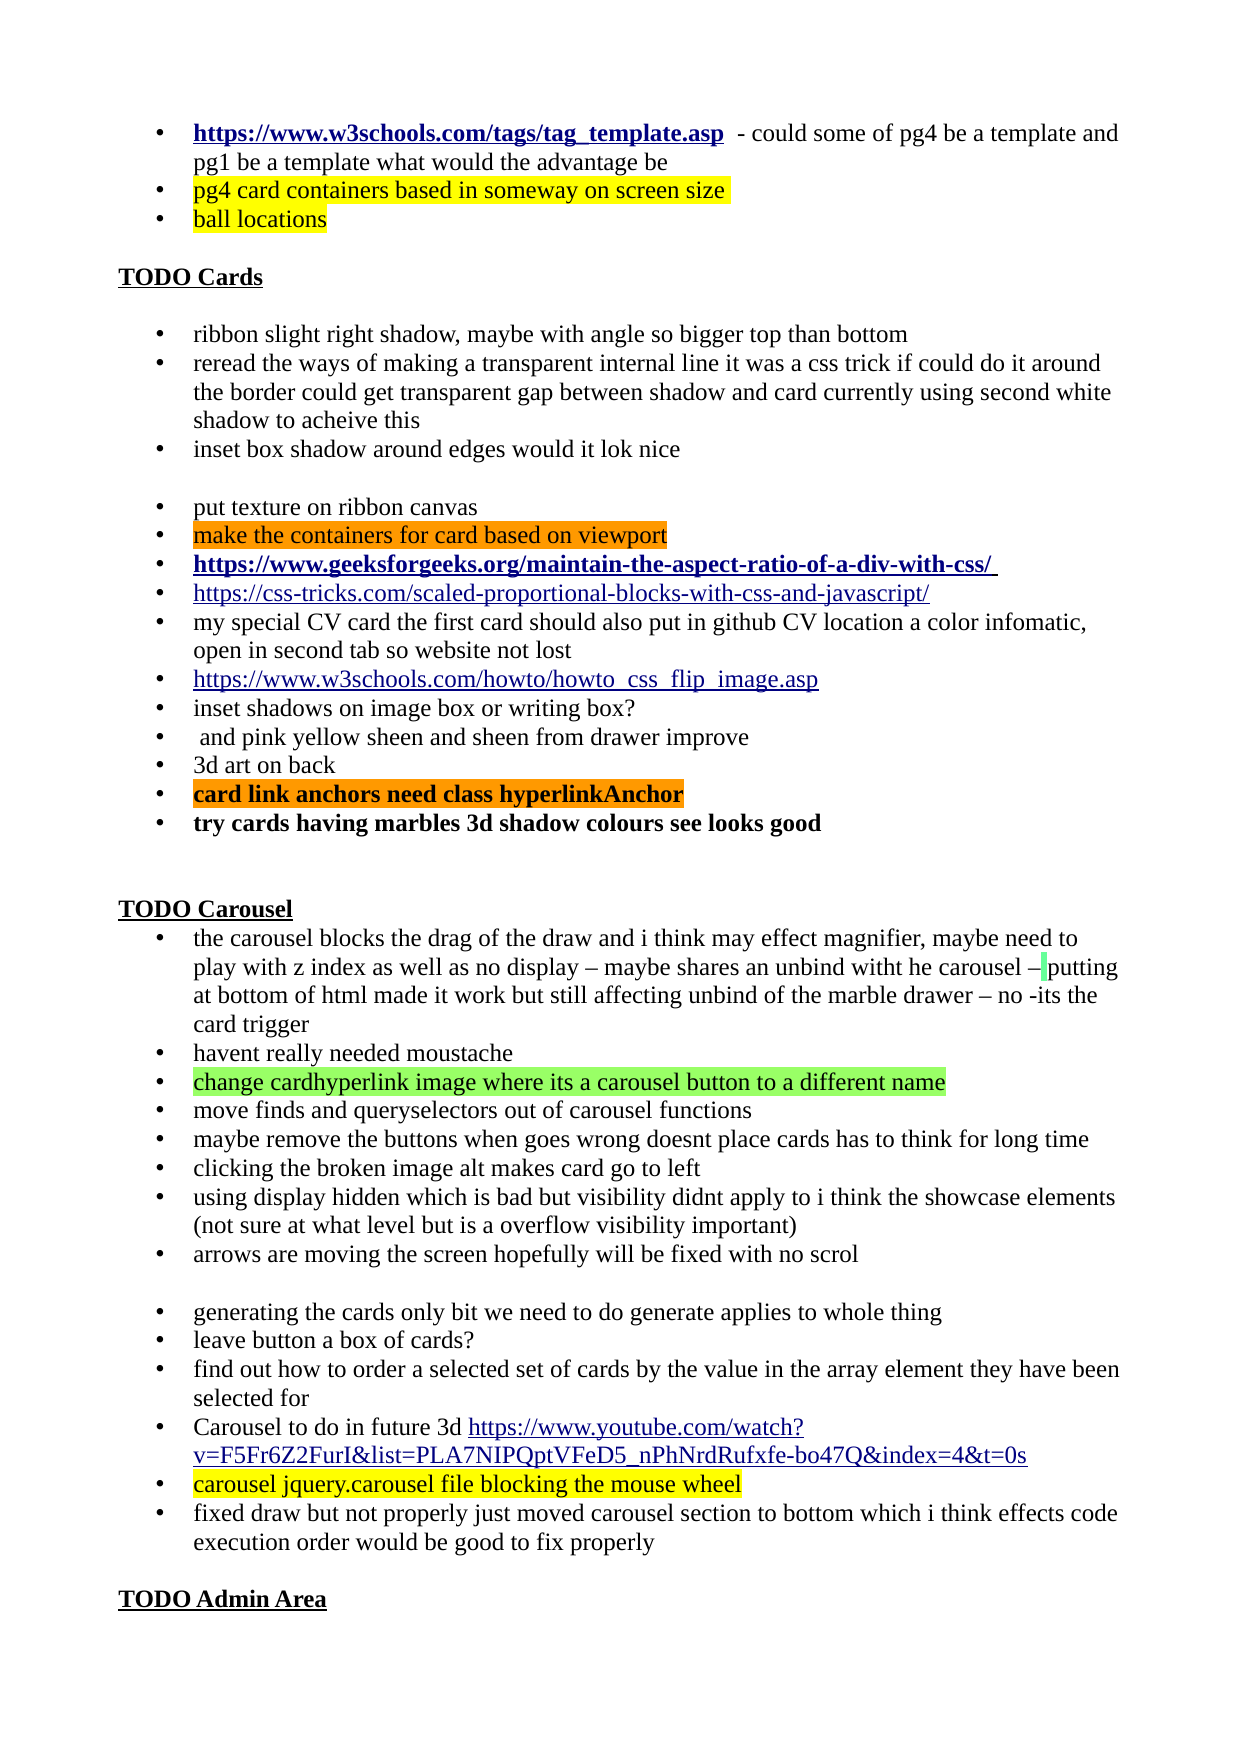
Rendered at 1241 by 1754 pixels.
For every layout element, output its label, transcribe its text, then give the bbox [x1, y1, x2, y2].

text TODO Cards [118, 262, 1122, 291]
list 3d art on back [156, 751, 1122, 779]
list inset box shadow around edges would it lok nice [156, 434, 1122, 463]
list https://css-tricks.com/scaled-proportional-blocks-with-css-and-javascript/ [156, 578, 1122, 607]
list havent really needed moustache [156, 1038, 1122, 1067]
list ribbon slight right shadow, maybe with angle so bigger top than bottom [156, 319, 1122, 348]
list move finds and queryselectors out of carousel functions [156, 1096, 1122, 1124]
list carousel jquery.carousel file blocking the mouse wheel [156, 1469, 1122, 1498]
list make the containers for card based on viewport [156, 521, 1122, 549]
list arrows are moving the screen hopefully will be fixed with no scrol [156, 1239, 1122, 1268]
list change cardhyperlink image where its a carousel button to a different name [156, 1067, 1122, 1096]
list pg4 card containers based in someway on screen size [156, 176, 1122, 204]
text TODO Admin Area [118, 1584, 1122, 1613]
list https://www.geeksforgeeks.org/maintain-the-aspect-ratio-of-a-div-with-css/ [156, 549, 1122, 578]
list the carousel blocks the drag of the draw and i think may effect magnifier, maybe need to play with z index as well as no display – maybe shares an unbind witht he carousel – putting at bottom of html made it work but still affecting unbind of the marble drawer – no -its the card trigger [156, 923, 1122, 1038]
list reread the ways of making a transparent internal line it was a css trick if could do it around the border could get transparent gap between shadow and card currently using second white shadow to acheive this [156, 348, 1122, 434]
list leave button a box of cards? [156, 1326, 1122, 1354]
list generating the cards only bit we need to do generate applies to whole thing [156, 1297, 1122, 1326]
list https://www.w3schools.com/howto/howto_css_flip_image.asp [156, 664, 1122, 693]
list fixed draw but not properly just moved carousel section to bottom which i think effects code execution order would be good to fix properly [156, 1498, 1122, 1556]
list inset shadows on image box or writing box? [156, 693, 1122, 722]
list maybe remove the buttons when goes wrong doesnt place cards has to think for long time [156, 1124, 1122, 1153]
list my special CV card the first card should also put in github CV location a color infomatic, open in second tab so website not lost [156, 607, 1122, 664]
list Carousel to do in future 3d https://www.youtube.com/watch?v=F5Fr6Z2FurI&list=PLA7NIPQptVFeD5_nPhNrdRufxfe-bo47Q&index=4&t=0s [156, 1412, 1122, 1469]
list try cards having marbles 3d shadow colours see looks good [156, 808, 1122, 837]
list using display hidden which is bad but visibility didnt apply to i think the showcase elements (not sure at what level but is a overflow visibility important) [156, 1182, 1122, 1239]
list clicking the broken image alt makes card go to left [156, 1153, 1122, 1182]
list ball locations [156, 204, 1122, 233]
list find out how to order a selected set of cards by the value in the array element they have been selected for [156, 1354, 1122, 1412]
text TODO Carousel [118, 894, 1122, 923]
list card link anchors need class hyperlinkAnchor [156, 779, 1122, 808]
list put texture on ribbon canvas [156, 492, 1122, 521]
list and pink yellow sheen and sheen from drawer improve [156, 722, 1122, 751]
list https://www.w3schools.com/tags/tag_template.asp - could some of pg4 be a template and pg1 be a template what would the advantage be [156, 118, 1122, 176]
